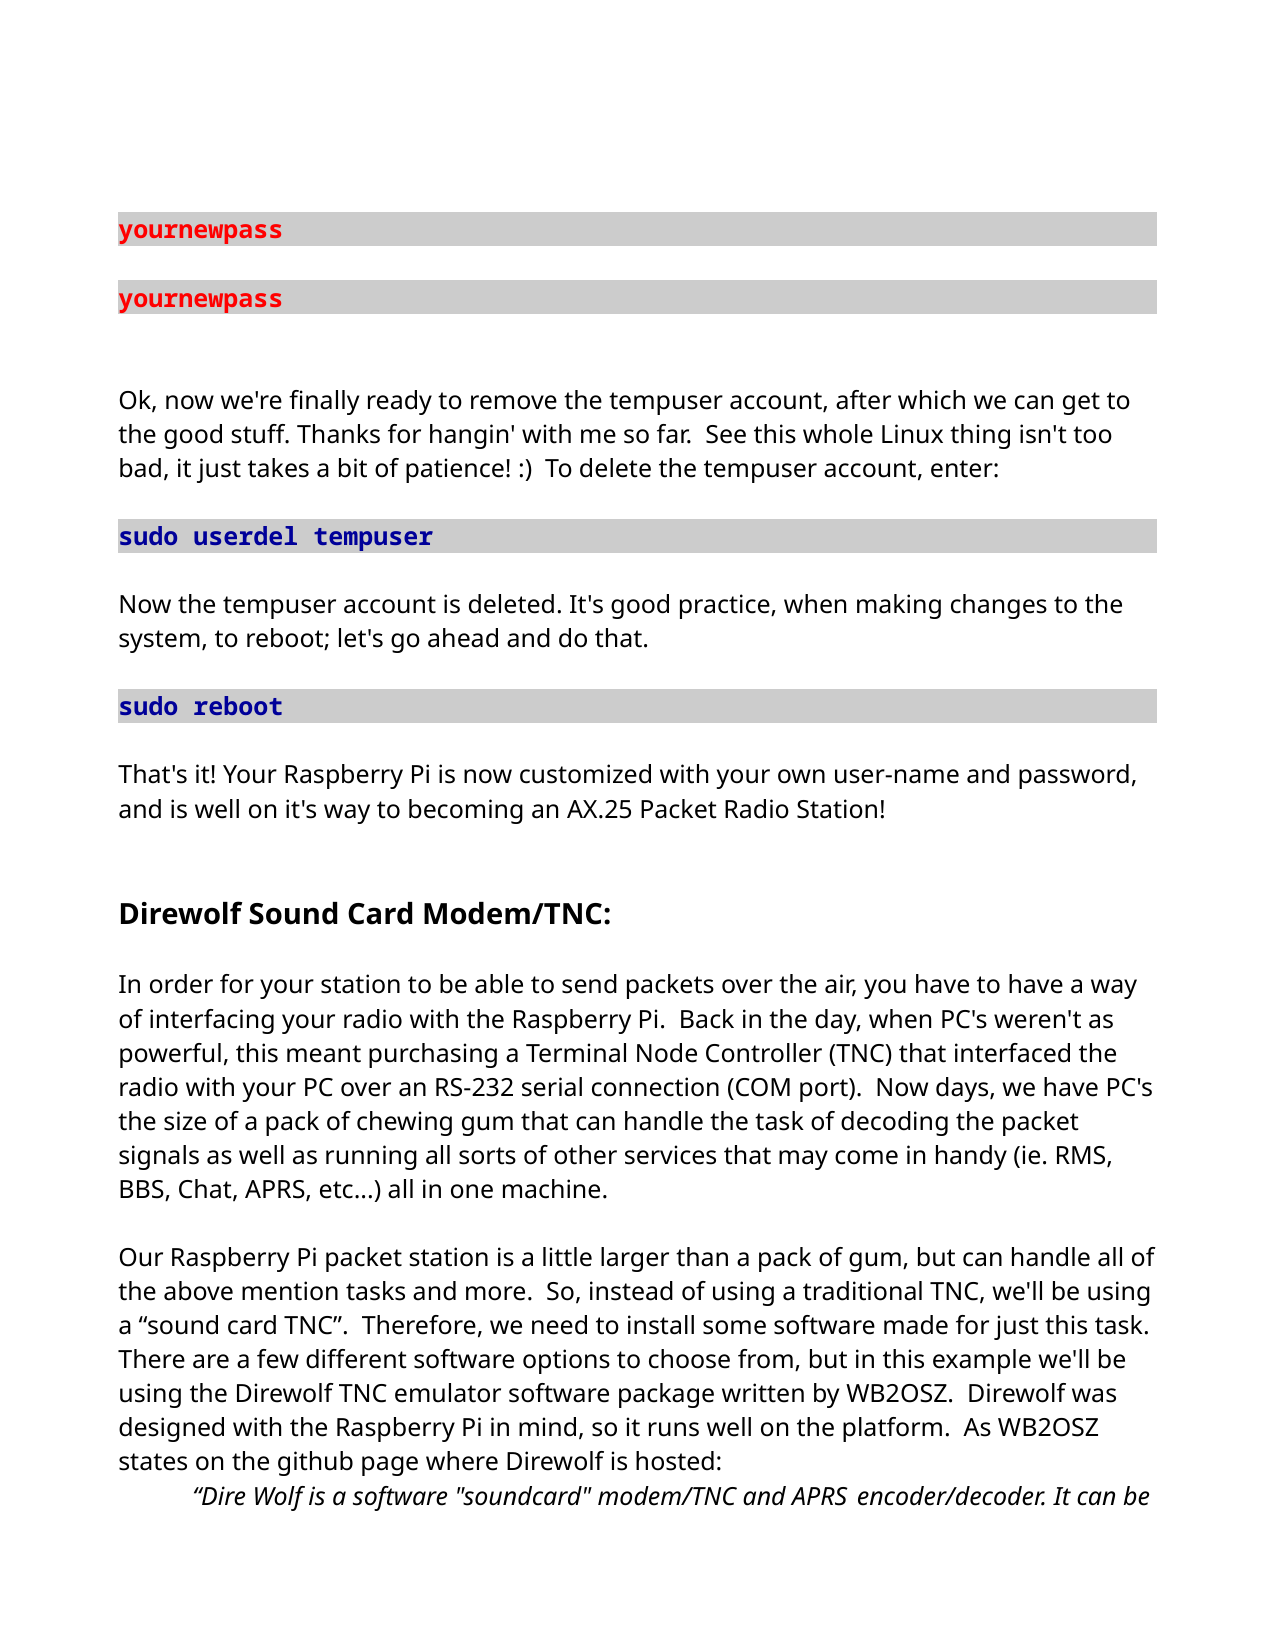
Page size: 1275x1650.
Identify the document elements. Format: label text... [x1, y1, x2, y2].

text In order for your station to be able to send packets over the air, you have to have a way of interfacing your radio with the Raspberry Pi. Back in the day, when PC's weren't as powerful, this meant purchasing a Terminal Node Controller (TNC) that interfaced the radio with your PC over an RS-232 serial connection (COM port). Now days, we have PC's the size of a pack of chewing gum that can handle the task of decoding the packet signals as well as running all sorts of other services that may come in handy (ie. RMS, BBS, Chat, APRS, etc...) all in one machine. [118, 967, 1157, 1206]
text Direwolf Sound Card Modem/TNC: [118, 893, 1157, 933]
text Ok, now we're finally ready to remove the tempuser account, after which we can get to the good stuff. Thanks for hangin' with me so far. See this whole Linux thing isn't too bad, it just takes a bit of patience! :) To delete the tempuser account, enter: [118, 382, 1157, 485]
text “Dire Wolf is a software "soundcard" modem/TNC and APRS encoder/decoder. It can be [118, 1478, 1157, 1512]
text Now the tempuser account is deleted. It's good practice, when making changes to the system, to reboot; let's go ahead and do that. [118, 587, 1157, 655]
text sudo reboot [118, 689, 1157, 723]
text That's it! Your Raspberry Pi is now customized with your own user-name and password, and is well on it's way to becoming an AX.25 Packet Radio Station! [118, 757, 1157, 825]
text sudo userdel tempuser [118, 519, 1157, 553]
text yournewpass [118, 212, 1157, 246]
text yournewpass [118, 280, 1157, 314]
text Our Raspberry Pi packet station is a little larger than a pack of gum, but can handle all of the above mention tasks and more. So, instead of using a traditional TNC, we'll be using a “sound card TNC”. Therefore, we need to install some software made for just this task. There are a few different software options to choose from, but in this example we'll be using the Direwolf TNC emulator software package written by WB2OSZ. Direwolf was designed with the Raspberry Pi in mind, so it runs well on the platform. As WB2OSZ states on the github page where Direwolf is hosted: [118, 1240, 1157, 1478]
